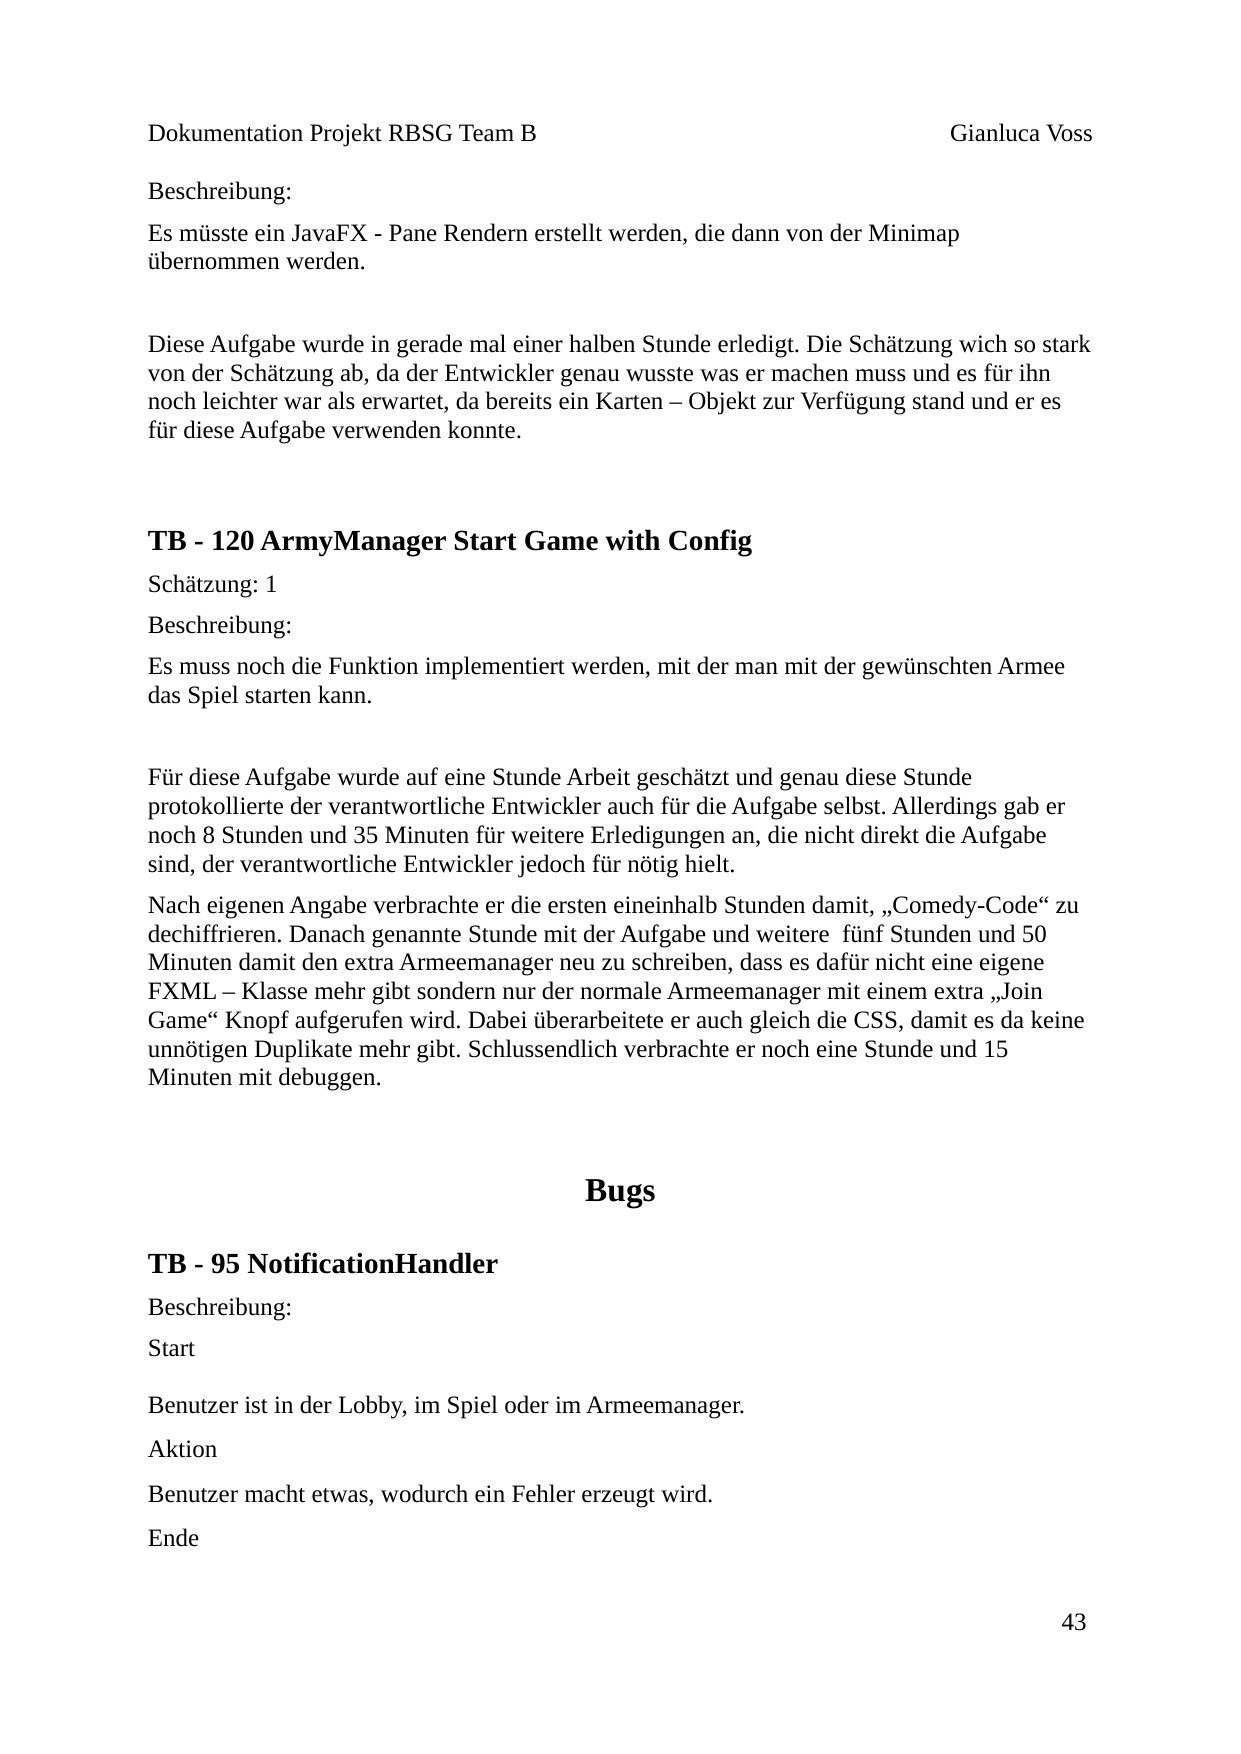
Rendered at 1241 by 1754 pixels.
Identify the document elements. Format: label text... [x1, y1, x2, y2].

subtitle Bugs [148, 1170, 1093, 1208]
text Für diese Aufgabe wurde auf eine Stunde Arbeit geschätzt und genau diese Stunde protokollierte der verantwortliche Entwickler auch für die Aufgabe selbst. Allerdings gab er noch 8 Stunden und 35 Minuten für weitere Erledigungen an, die nicht direkt die Aufgabe sind, der verantwortliche Entwickler jedoch für nötig hielt. [148, 762, 1093, 877]
text Aktion [148, 1434, 1093, 1463]
text Beschreibung: [148, 610, 1093, 639]
text Benutzer ist in der Lobby, im Spiel oder im Armeemanager. [148, 1390, 1093, 1419]
subtitle TB - 95 NotificationHandler [148, 1246, 1093, 1279]
text Es müsste ein JavaFX - Pane Rendern erstellt werden, die dann von der Minimap übernommen werden. [148, 218, 1093, 275]
text Es muss noch die Funktion implementiert werden, mit der man mit der gewünschten Armee das Spiel starten kann. [148, 651, 1093, 709]
text Start [148, 1333, 1093, 1362]
text Beschreibung: [148, 176, 1093, 205]
text Schätzung: 1 [148, 569, 1093, 597]
subtitle TB - 120 ArmyManager Start Game with Config [148, 523, 1093, 556]
text Nach eigenen Angabe verbrachte er die ersten eineinhalb Stunden damit, „Comedy-Code“ zu dechiffrieren. Danach genannte Stunde mit der Aufgabe und weitere fünf Stunden und 50 Minuten damit den extra Armeemanager neu zu schreiben, dass es dafür nicht eine eigene FXML – Klasse mehr gibt sondern nur der normale Armeemanager mit einem extra „Join Game“ Knopf aufgerufen wird. Dabei überarbeitete er auch gleich die CSS, damit es da keine unnötigen Duplikate mehr gibt. Schlussendlich verbrachte er noch eine Stunde und 15 Minuten mit debuggen. [148, 890, 1093, 1091]
text Ende [148, 1523, 1093, 1552]
text Diese Aufgabe wurde in gerade mal einer halben Stunde erledigt. Die Schätzung wich so stark von der Schätzung ab, da der Entwickler genau wusste was er machen muss und es für ihn noch leichter war als erwartet, da bereits ein Karten – Objekt zur Verfügung stand und er es für diese Aufgabe verwenden konnte. [148, 329, 1093, 444]
text Benutzer macht etwas, wodurch ein Fehler erzeugt wird. [148, 1479, 1093, 1507]
text Beschreibung: [148, 1292, 1093, 1321]
